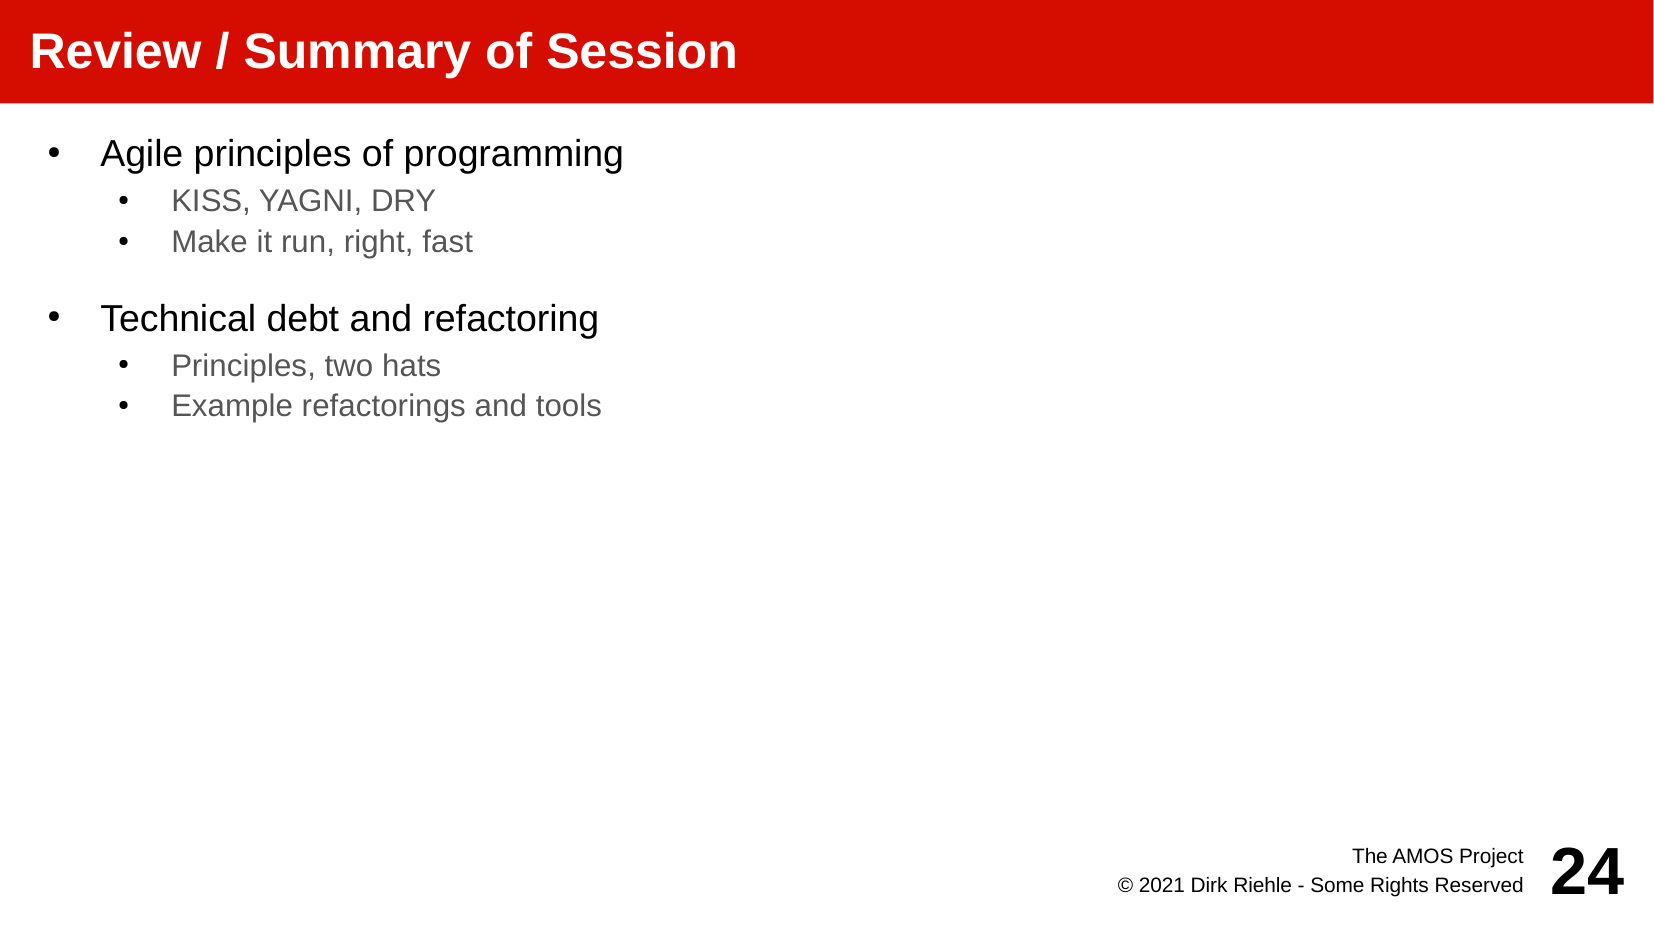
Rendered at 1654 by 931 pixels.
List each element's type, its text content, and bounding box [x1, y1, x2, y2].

title Review / Summary of Session [0, 0, 1654, 104]
list Agile principles of programming KISS, YAGNI, DRY Make it run, right, fast Technical debt and refactoring Principles, two hats Example refactorings and tools [29, 132, 1625, 813]
